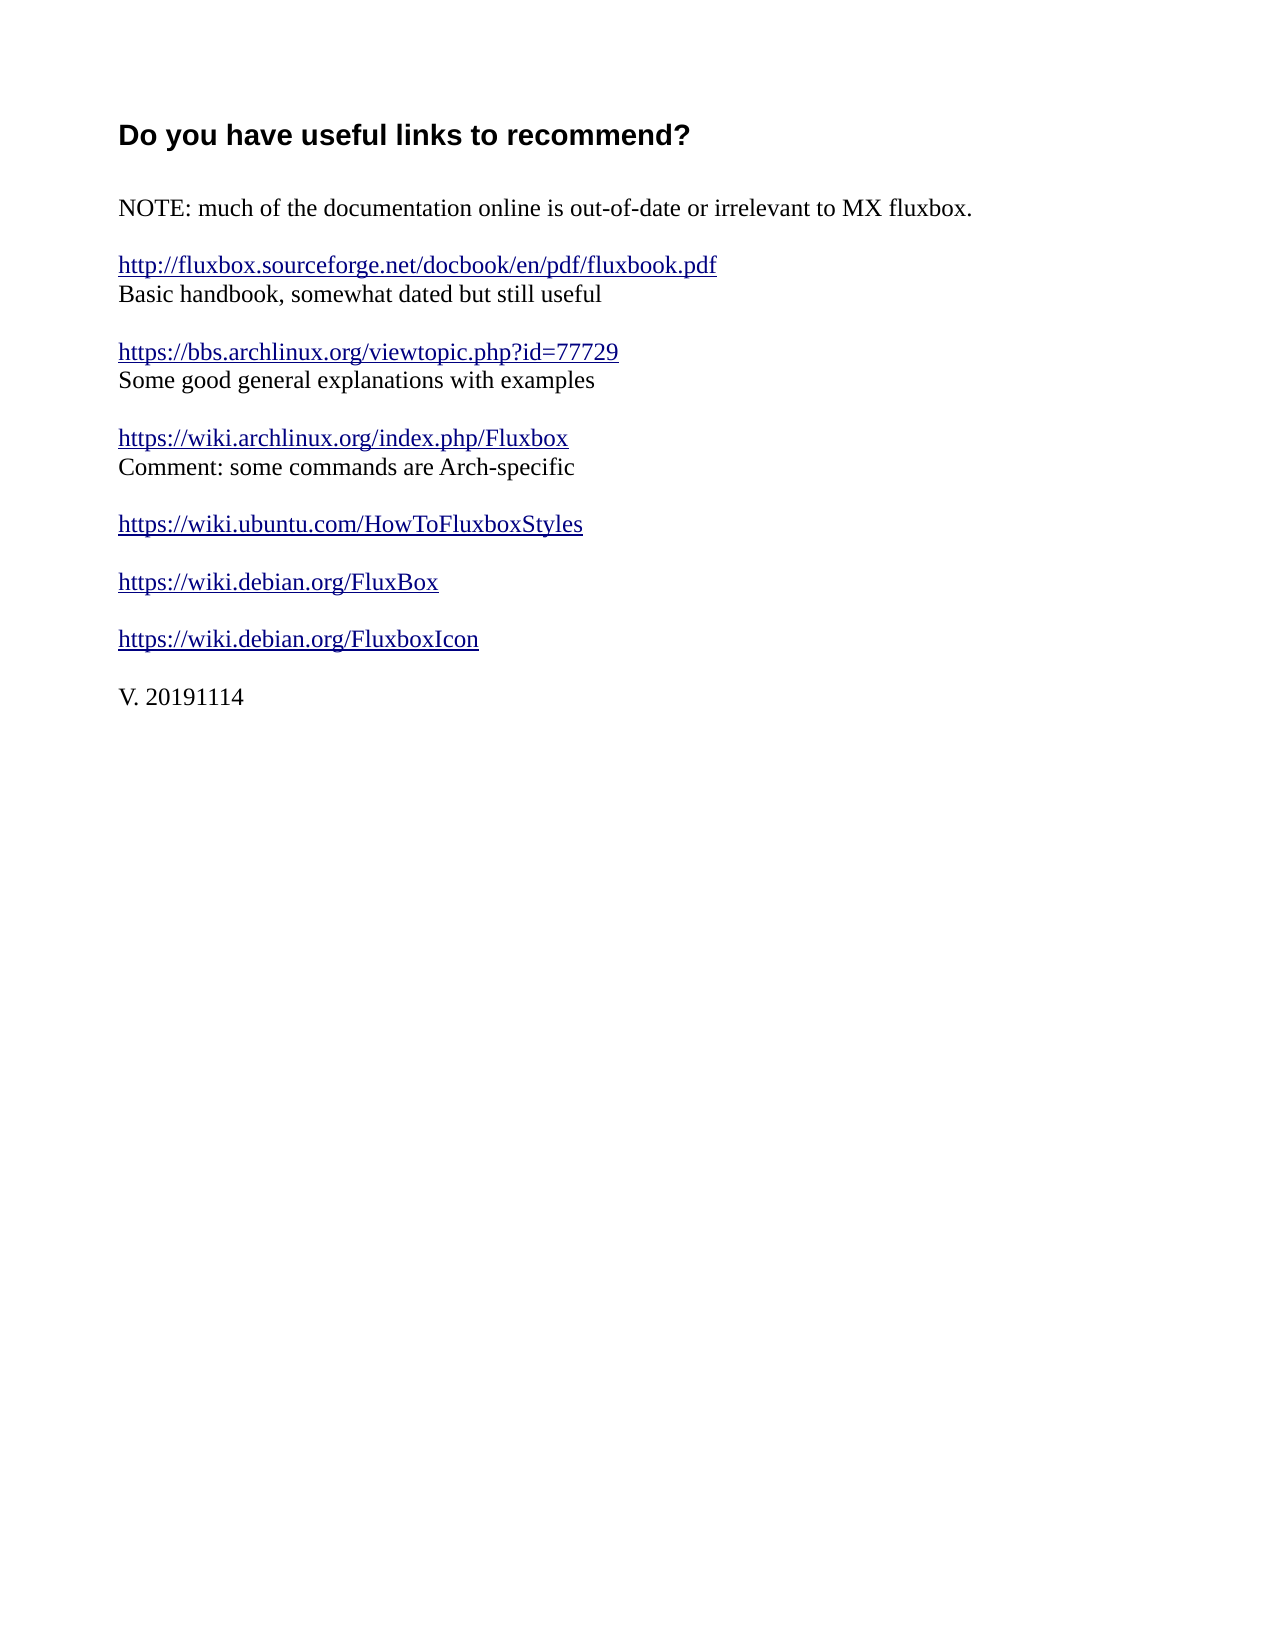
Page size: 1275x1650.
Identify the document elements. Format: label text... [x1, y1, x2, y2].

text NOTE: much of the documentation online is out-of-date or irrelevant to MX fluxbox. [118, 193, 1157, 222]
text https://bbs.archlinux.org/viewtopic.php?id=77729 [118, 337, 1157, 366]
text https://wiki.archlinux.org/index.php/Fluxbox [118, 423, 1157, 452]
text V. 20191114 [118, 682, 1157, 711]
text http://fluxbox.sourceforge.net/docbook/en/pdf/fluxbook.pdf [118, 251, 1157, 279]
text Basic handbook, somewhat dated but still useful [118, 279, 1157, 308]
text https://wiki.debian.org/FluxboxIcon [118, 624, 1157, 653]
text https://wiki.ubuntu.com/HowToFluxboxStyles [118, 509, 1157, 538]
text https://wiki.debian.org/FluxBox [118, 567, 1157, 596]
subtitle Do you have useful links to recommend? [118, 118, 1157, 152]
text Some good general explanations with examples [118, 366, 1157, 394]
text Comment: some commands are Arch-specific [118, 452, 1157, 481]
